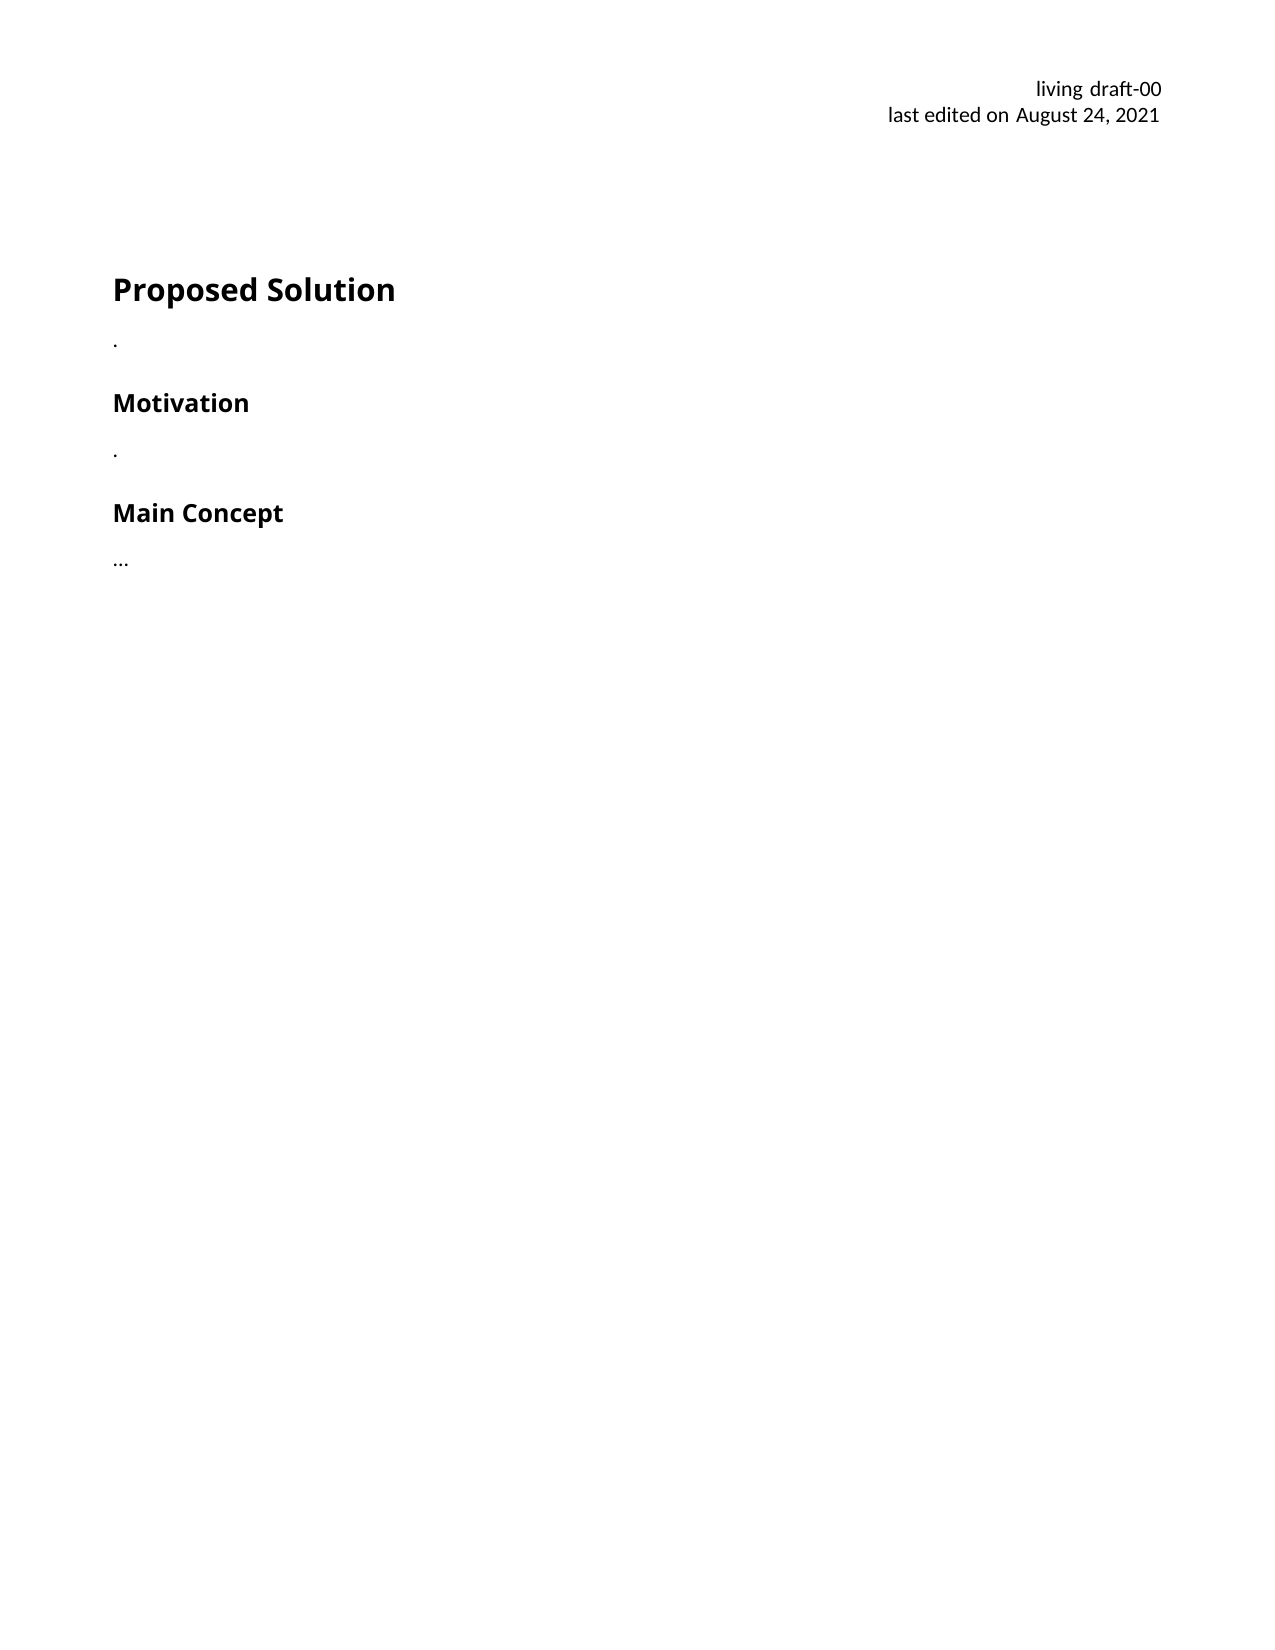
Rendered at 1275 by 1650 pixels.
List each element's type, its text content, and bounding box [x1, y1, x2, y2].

text Main Concept [112, 495, 1162, 529]
text Motivation [112, 386, 1162, 420]
text ... [112, 546, 1162, 572]
text . [112, 327, 1162, 353]
text Proposed Solution [112, 268, 1162, 310]
text . [112, 436, 1162, 463]
